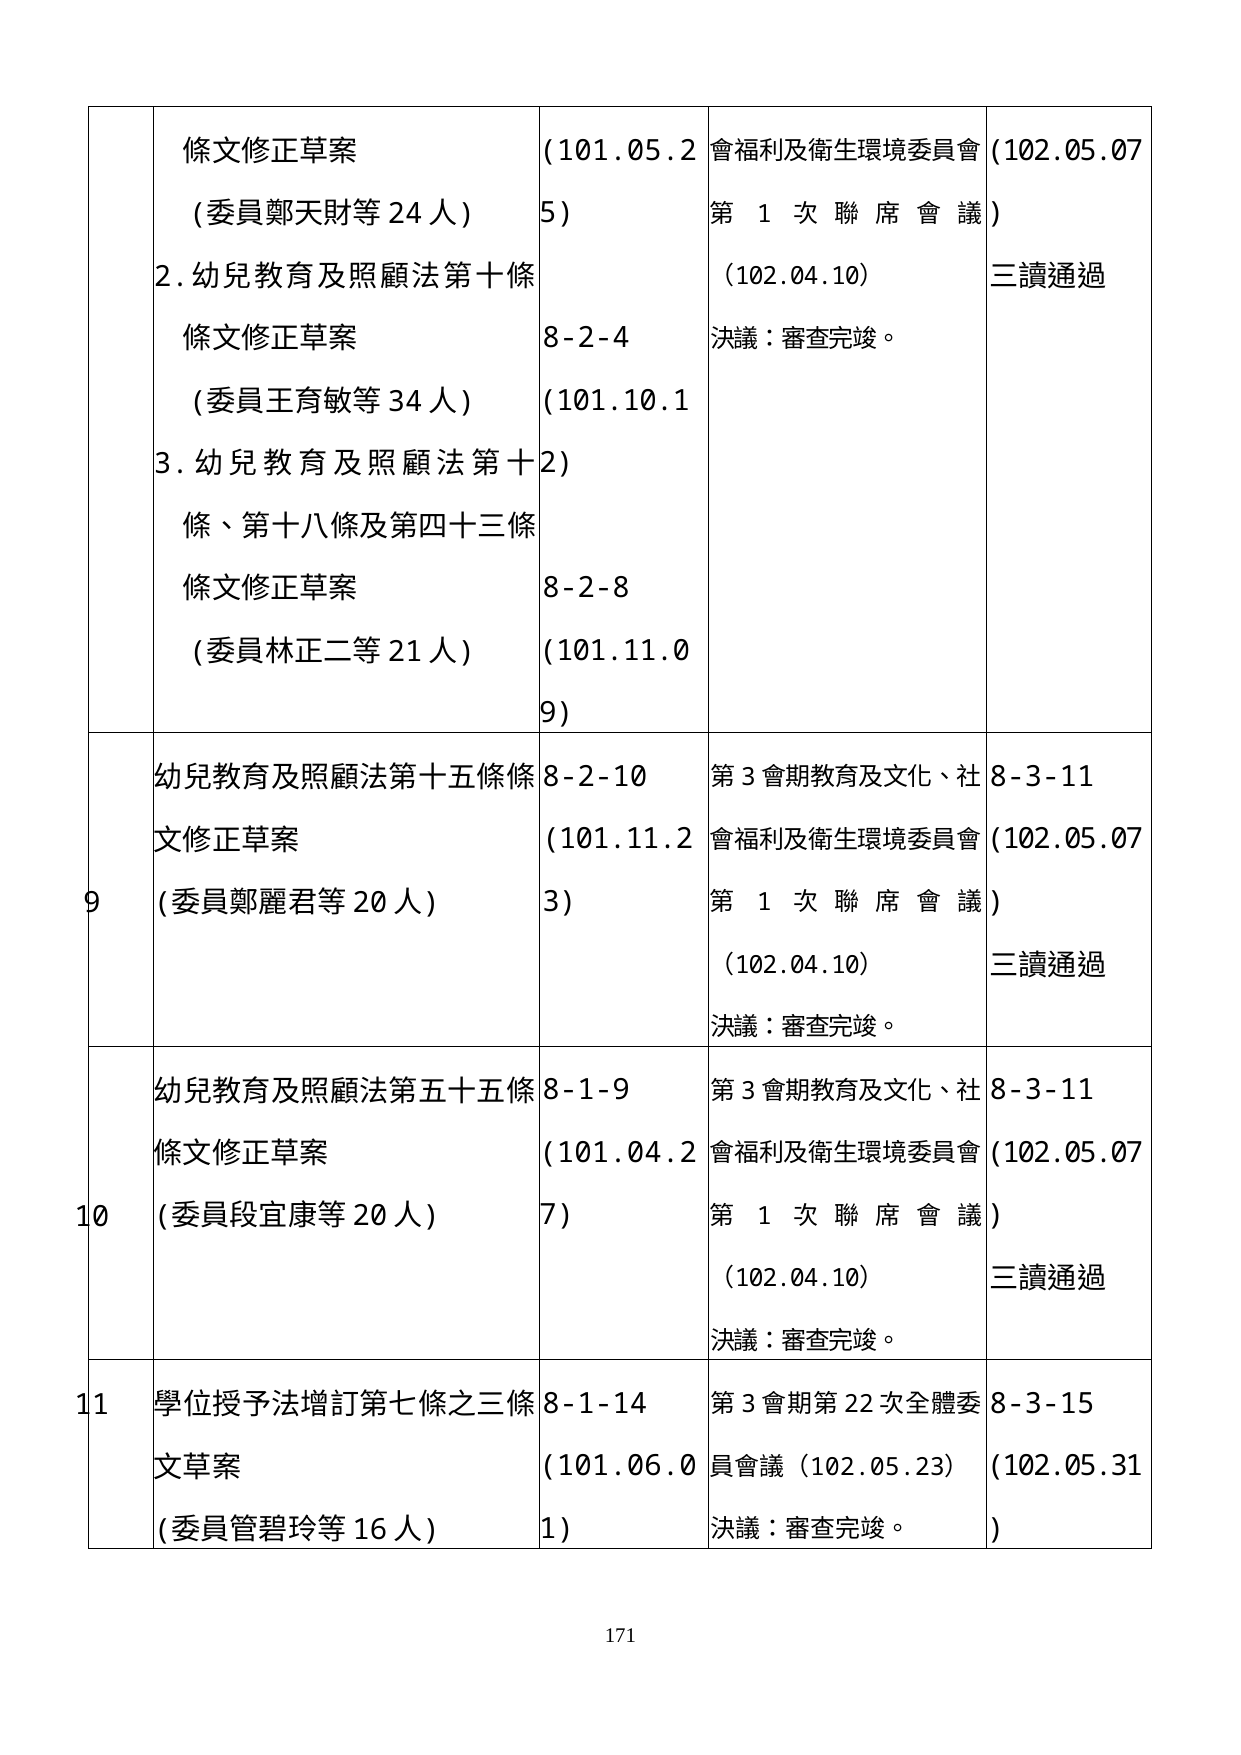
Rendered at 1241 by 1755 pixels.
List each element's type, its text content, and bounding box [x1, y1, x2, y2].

table_cell [89, 903, 96, 910]
table_cell 8-1-14 (101.06.01) [540, 1360, 708, 1548]
table_cell (101.05.25) 8-2-4 (101.10.12) 8-2-8 (101.11.09) [540, 107, 708, 732]
table_cell [89, 893, 96, 902]
table_cell 8-3-11 (102.05.07) 三讀通過 [987, 1047, 1151, 1359]
table_cell 第3會期教育及文化、社會福利及衛生環境委員會第1次聯席會議（102.04.10） 決議：審查完竣。 [709, 733, 986, 1046]
table_cell [89, 733, 153, 1046]
table_cell 第3會期教育及文化、社會福利及衛生環境委員會第1次聯席會議（102.04.10） 決議：審查完竣。 [709, 1047, 986, 1359]
table_cell 條文修正草案 (委員鄭天財等24人) 2.幼兒教育及照顧法第十條條文修正草案 (委員王育敏等34人) 3.幼兒教育及照顧法第十條、第十八條及第四十三條條文修正草案 (委員林正二等21人) [154, 107, 539, 732]
table_cell 8-2-10 (101.11.23) [540, 733, 708, 1046]
table_cell 8-3-11 (102.05.07) 三讀通過 [987, 733, 1151, 1046]
table_cell 第3會期第22次全體委員會議（102.05.23） 決議：審查完竣。 [709, 1360, 986, 1548]
table_cell 8-1-9 (101.04.27) [540, 1047, 708, 1359]
table_cell [89, 107, 153, 732]
table_cell [89, 1360, 153, 1548]
table_cell 幼兒教育及照顧法第十五條條文修正草案 (委員鄭麗君等20人) [154, 733, 539, 1046]
table_cell (102.05.07) 三讀通過 [987, 107, 1151, 732]
table_cell 學位授予法增訂第七條之三條文草案 (委員管碧玲等16人) [154, 1360, 539, 1548]
table_cell [89, 1047, 153, 1359]
table_cell 8-3-15 (102.05.31) [987, 1360, 1151, 1548]
table_cell 幼兒教育及照顧法第五十五條條文修正草案 (委員段宜康等20人) [154, 1047, 539, 1359]
table_cell 會福利及衛生環境委員會第1次聯席會議（102.04.10） 決議：審查完竣。 [709, 107, 986, 732]
